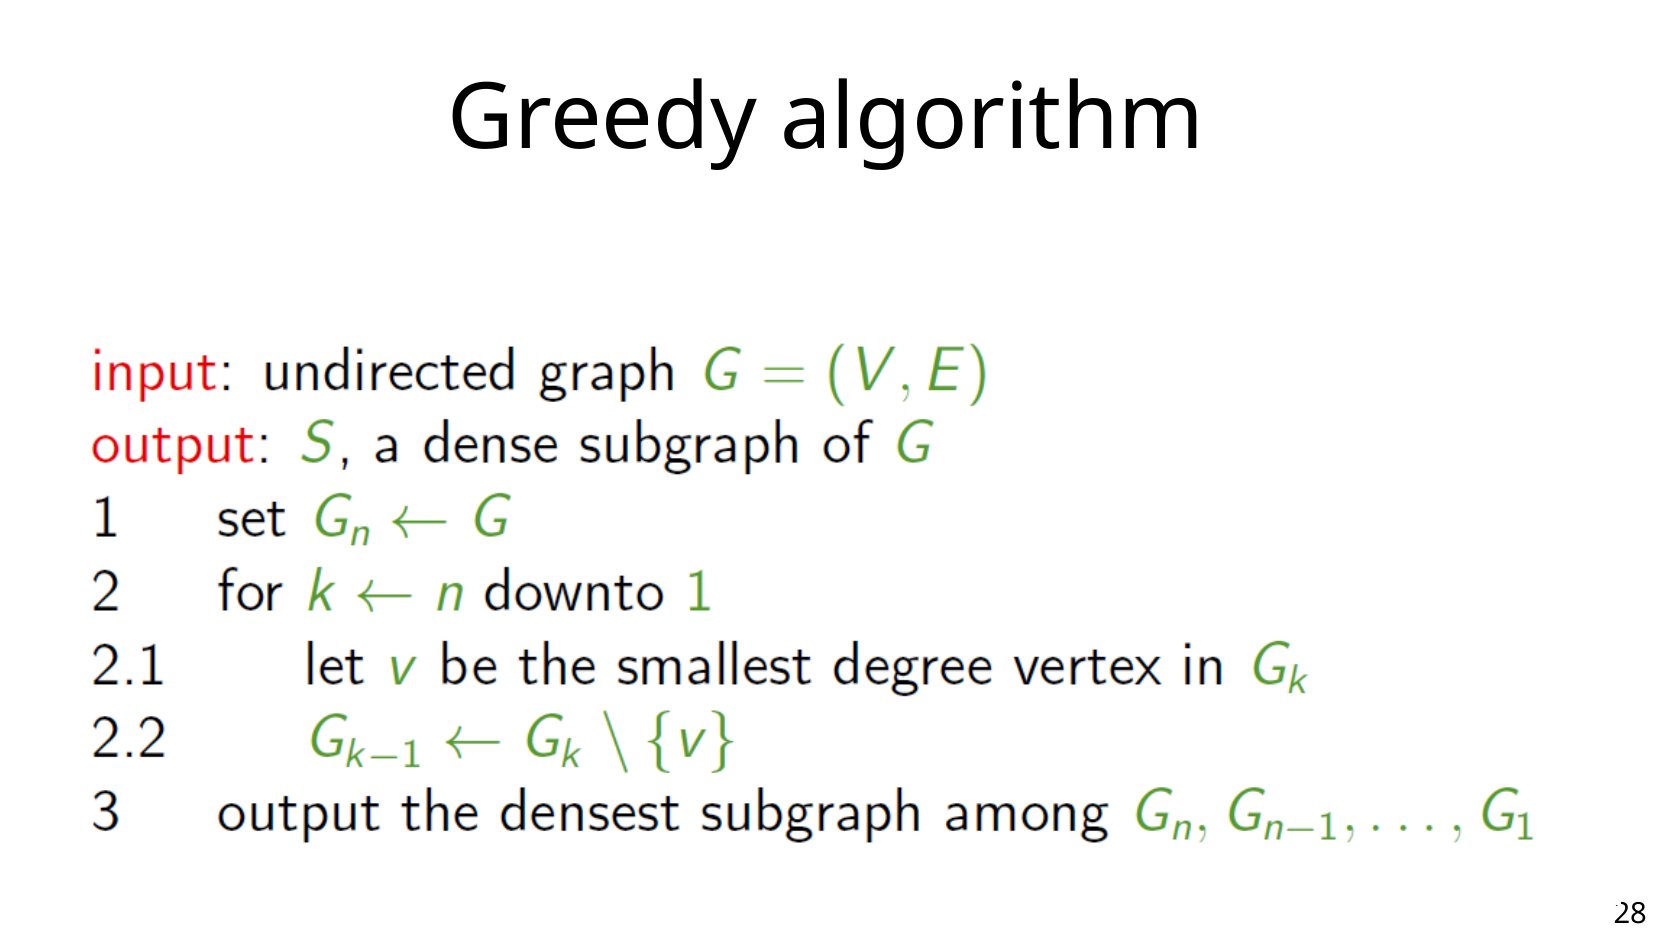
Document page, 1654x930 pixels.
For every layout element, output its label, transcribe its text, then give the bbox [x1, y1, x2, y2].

title Greedy algorithm [82, 49, 1571, 257]
picture [75, 299, 1621, 905]
